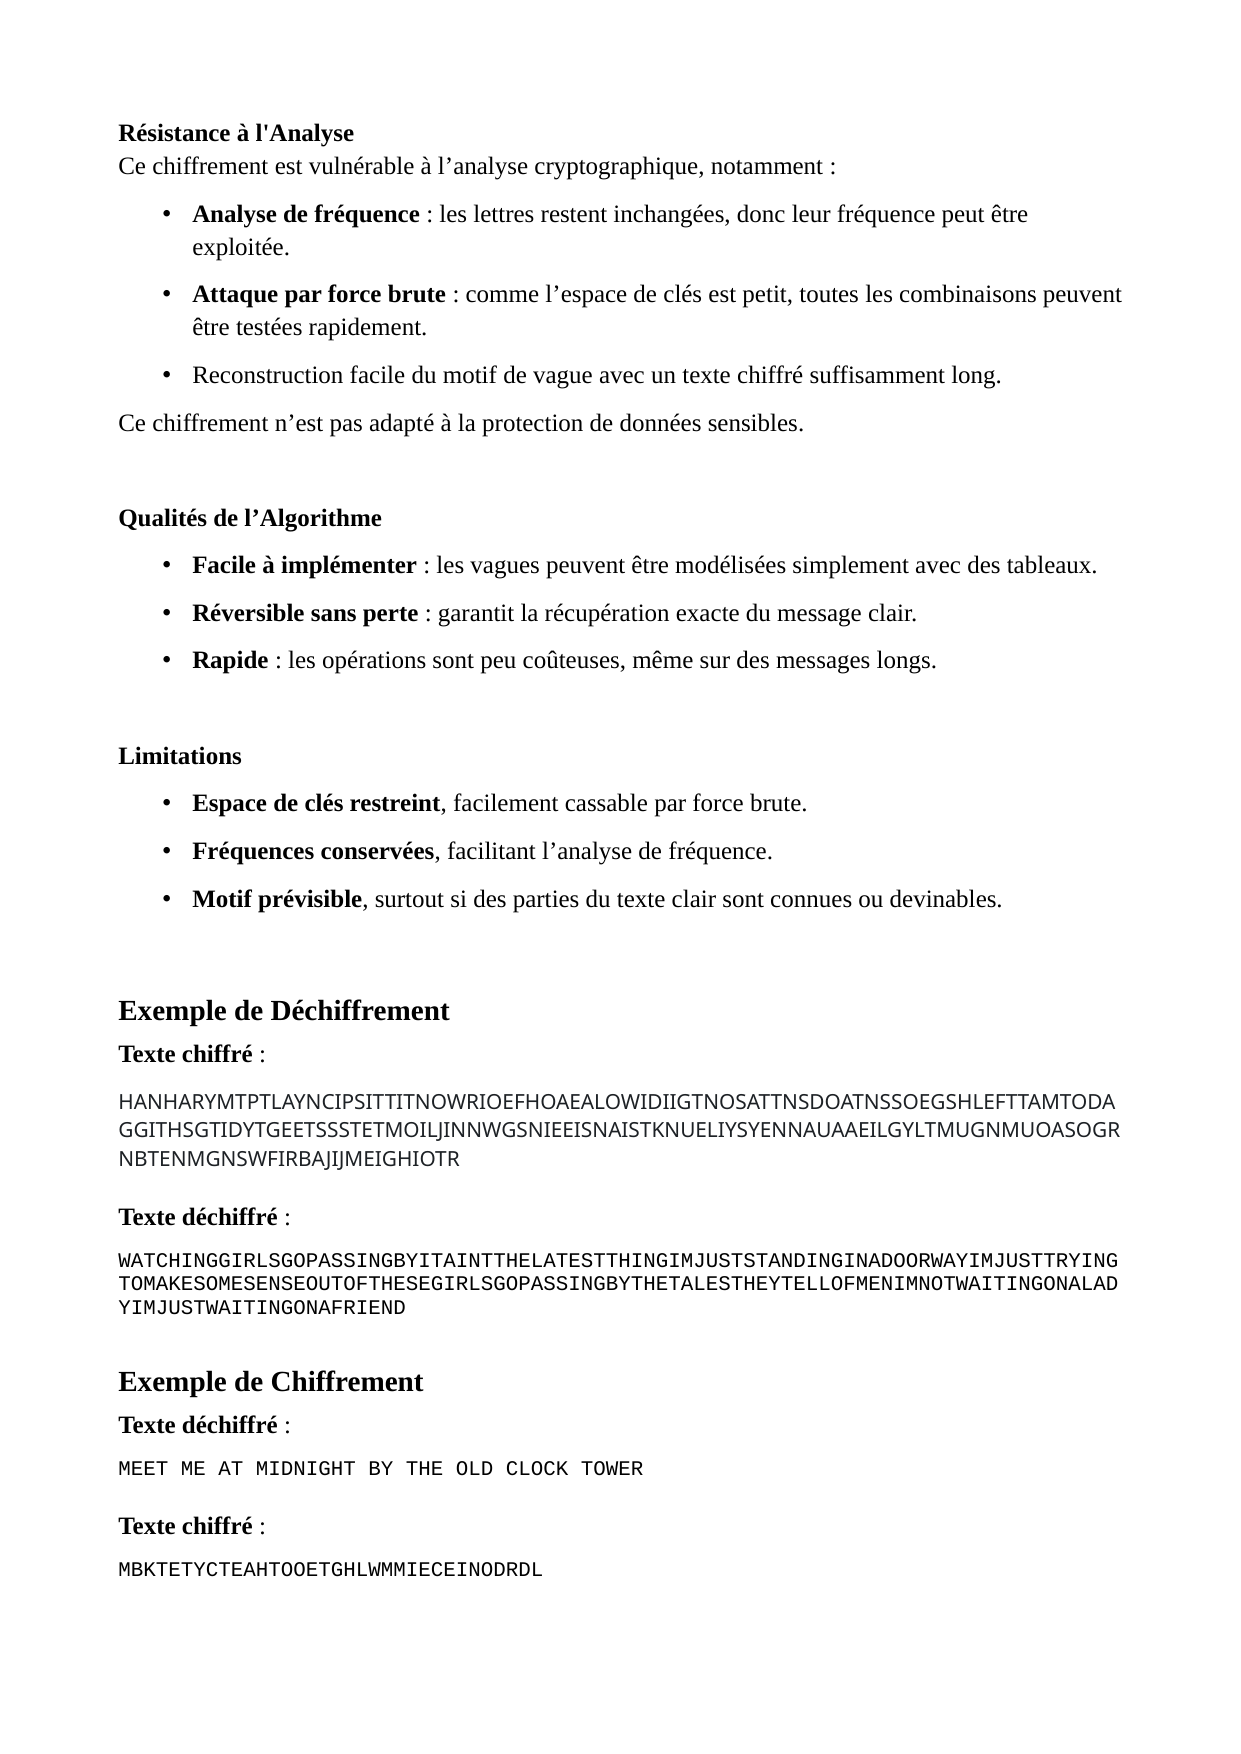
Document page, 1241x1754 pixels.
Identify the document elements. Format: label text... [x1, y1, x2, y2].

subtitle Exemple de Chiffrement [118, 1364, 1122, 1398]
list Analyse de fréquence : les lettres restent inchangées, donc leur fréquence peut être exploitée. [162, 199, 1122, 261]
text HANHARYMTPTLAYNCIPSITTITNOWRIOEFHOAEALOWIDIIGTNOSATTNSDOATNSSOEGSHLEFTTAMTODAGGITHSGTIDYTGEETSSSTETMOILJINNWGSNIEEISNAISTKNUELIYSYENNAUAAEILGYLTMUGNMUOASOGRNBTENMGNSWFIRBAJIJMEIGHIOTR [118, 1087, 1122, 1172]
list Rapide : les opérations sont peu coûteuses, même sur des messages longs. [162, 646, 1122, 674]
list Facile à implémenter : les vagues peuvent être modélisées simplement avec des tableaux. [162, 550, 1122, 579]
list Fréquences conservées, facilitant l’analyse de fréquence. [162, 836, 1122, 865]
text MBKTETYCTEAHTOOETGHLWMMIECEINODRDL [118, 1559, 1122, 1583]
list Motif prévisible, surtout si des parties du texte clair sont connues ou devinables. [162, 884, 1122, 912]
text Limitations [118, 741, 1122, 769]
text MEET ME AT MIDNIGHT BY THE OLD CLOCK TOWER [118, 1458, 1122, 1482]
text Texte chiffré : [118, 1511, 1122, 1540]
list Attaque par force brute : comme l’espace de clés est petit, toutes les combinaisons peuvent être testées rapidement. [162, 279, 1122, 341]
list Espace de clés restreint, facilement cassable par force brute. [162, 788, 1122, 817]
text Texte déchiffré : [118, 1202, 1122, 1231]
text WATCHINGGIRLSGOPASSINGBYITAINTTHELATESTTHINGIMJUSTSTANDINGINADOORWAYIMJUSTTRYINGTOMAKESOMESENSEOUTOFTHESEGIRLSGOPASSINGBYTHETALESTHEYTELLOFMENIMNOTWAITINGONALADYIMJUSTWAITINGONAFRIEND [118, 1249, 1122, 1321]
text Ce chiffrement n’est pas adapté à la protection de données sensibles. [118, 408, 1122, 436]
text Texte déchiffré : [118, 1411, 1122, 1439]
text Texte chiffré : [118, 1039, 1122, 1068]
list Réversible sans perte : garantit la récupération exacte du message clair. [162, 598, 1122, 627]
subtitle Exemple de Déchiffrement [118, 993, 1122, 1027]
list Reconstruction facile du motif de vague avec un texte chiffré suffisamment long. [162, 360, 1122, 389]
text Qualités de l’Algorithme [118, 503, 1122, 532]
text Résistance à l'Analyse Ce chiffrement est vulnérable à l’analyse cryptographique, notamment : [118, 118, 1122, 180]
